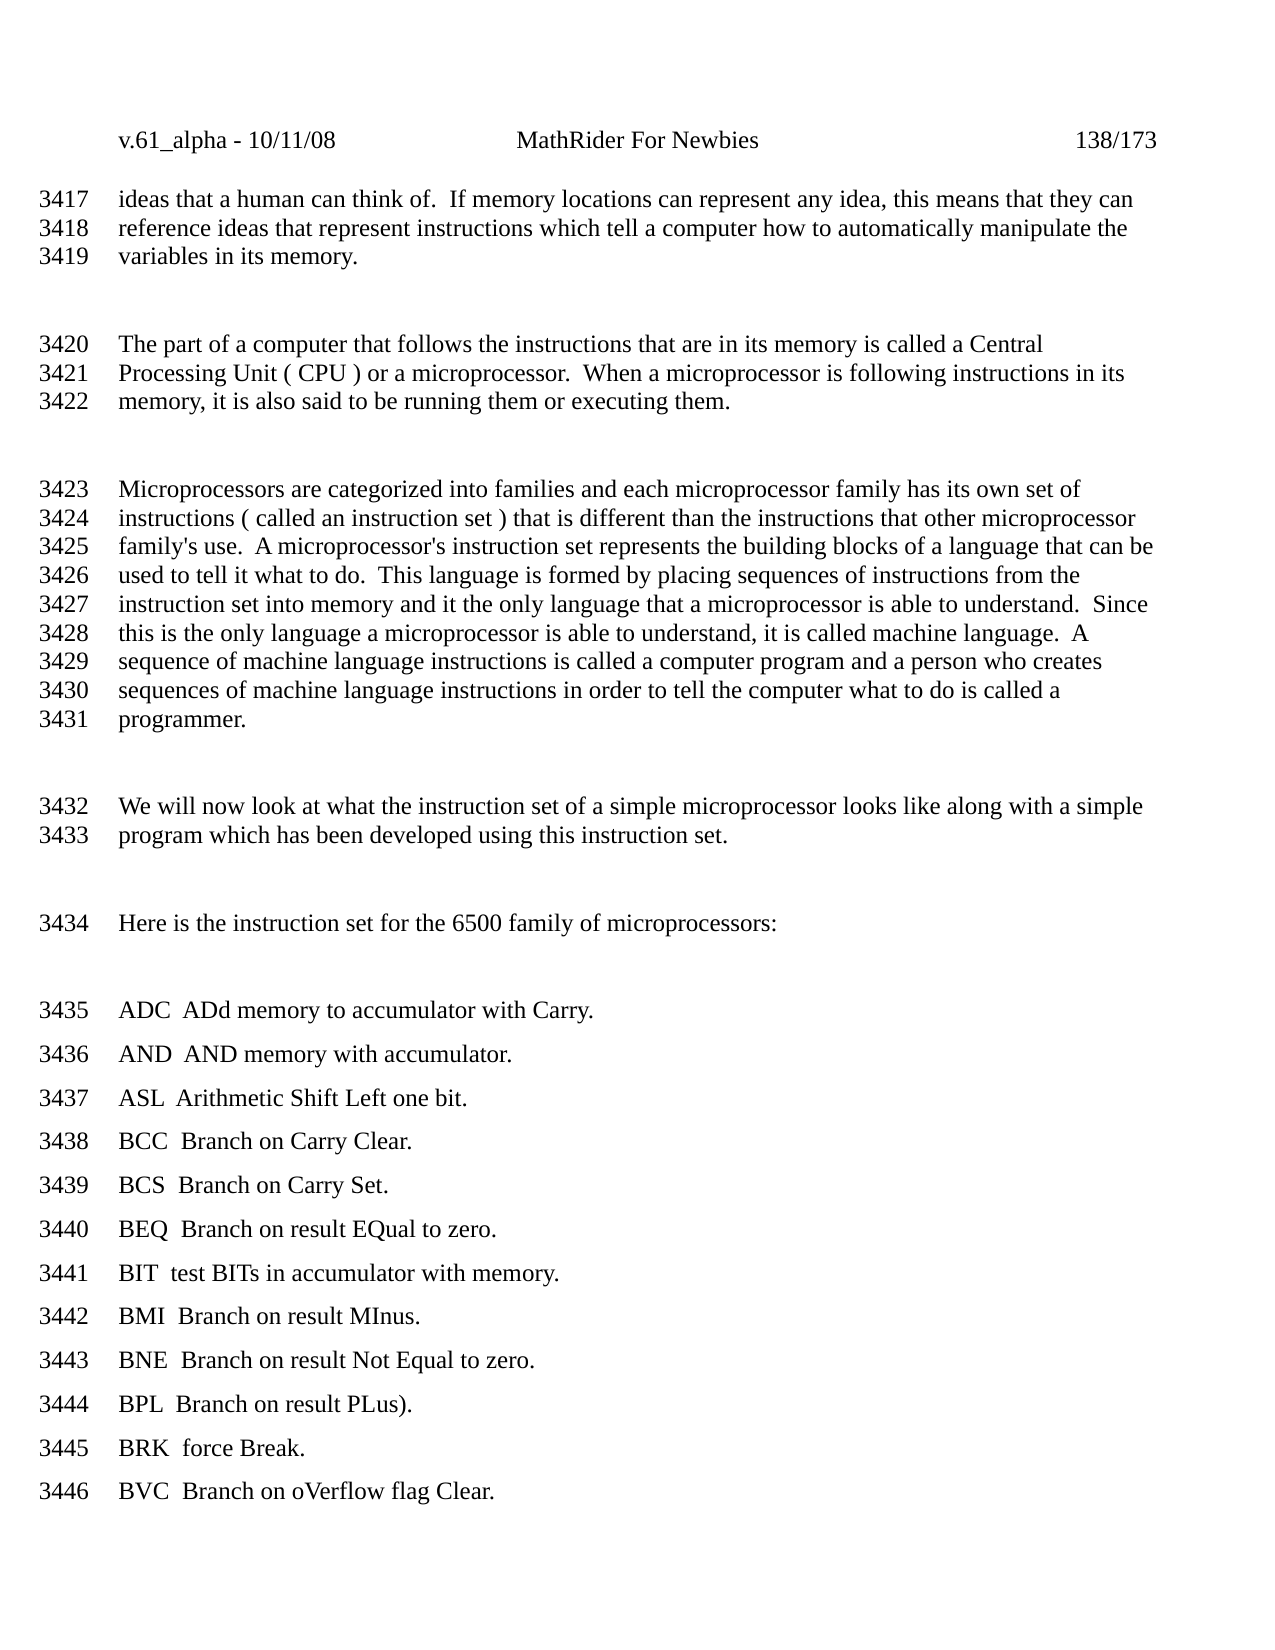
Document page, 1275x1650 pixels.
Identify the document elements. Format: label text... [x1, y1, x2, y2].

text Here is the instruction set for the 6500 family of microprocessors: [118, 908, 1157, 936]
text ASL Arithmetic Shift Left one bit. [118, 1083, 1157, 1111]
text BNE Branch on result Not Equal to zero. [118, 1345, 1157, 1374]
text BEQ Branch on result EQual to zero. [118, 1214, 1157, 1243]
text Microprocessors are categorized into families and each microprocessor family has its own set of instructions ( called an instruction set ) that is different than the instructions that other microprocessor family's use. A microprocessor's instruction set represents the building blocks of a language that can be used to tell it what to do. This language is formed by placing sequences of instructions from the instruction set into memory and it the only language that a microprocessor is able to understand. Since this is the only language a microprocessor is able to understand, it is called machine language. A sequence of machine language instructions is called a computer program and a person who creates sequences of machine language instructions in order to tell the computer what to do is called a programmer. [118, 474, 1157, 733]
text BPL Branch on result PLus). [118, 1389, 1157, 1418]
text BMI Branch on result MInus. [118, 1301, 1157, 1330]
text BIT test BITs in accumulator with memory. [118, 1258, 1157, 1286]
text ideas that a human can think of. If memory locations can represent any idea, this means that they can reference ideas that represent instructions which tell a computer how to automatically manipulate the variables in its memory. [118, 184, 1157, 270]
text AND AND memory with accumulator. [118, 1039, 1157, 1068]
text BRK force Break. [118, 1433, 1157, 1461]
text BVC Branch on oVerflow flag Clear. [118, 1476, 1157, 1505]
text We will now look at what the instruction set of a simple microprocessor looks like along with a simple program which has been developed using this instruction set. [118, 791, 1157, 849]
text ADC ADd memory to accumulator with Carry. [118, 995, 1157, 1024]
text The part of a computer that follows the instructions that are in its memory is called a Central Processing Unit ( CPU ) or a microprocessor. When a microprocessor is following instructions in its memory, it is also said to be running them or executing them. [118, 329, 1157, 415]
text BCS Branch on Carry Set. [118, 1170, 1157, 1199]
text BCC Branch on Carry Clear. [118, 1126, 1157, 1155]
